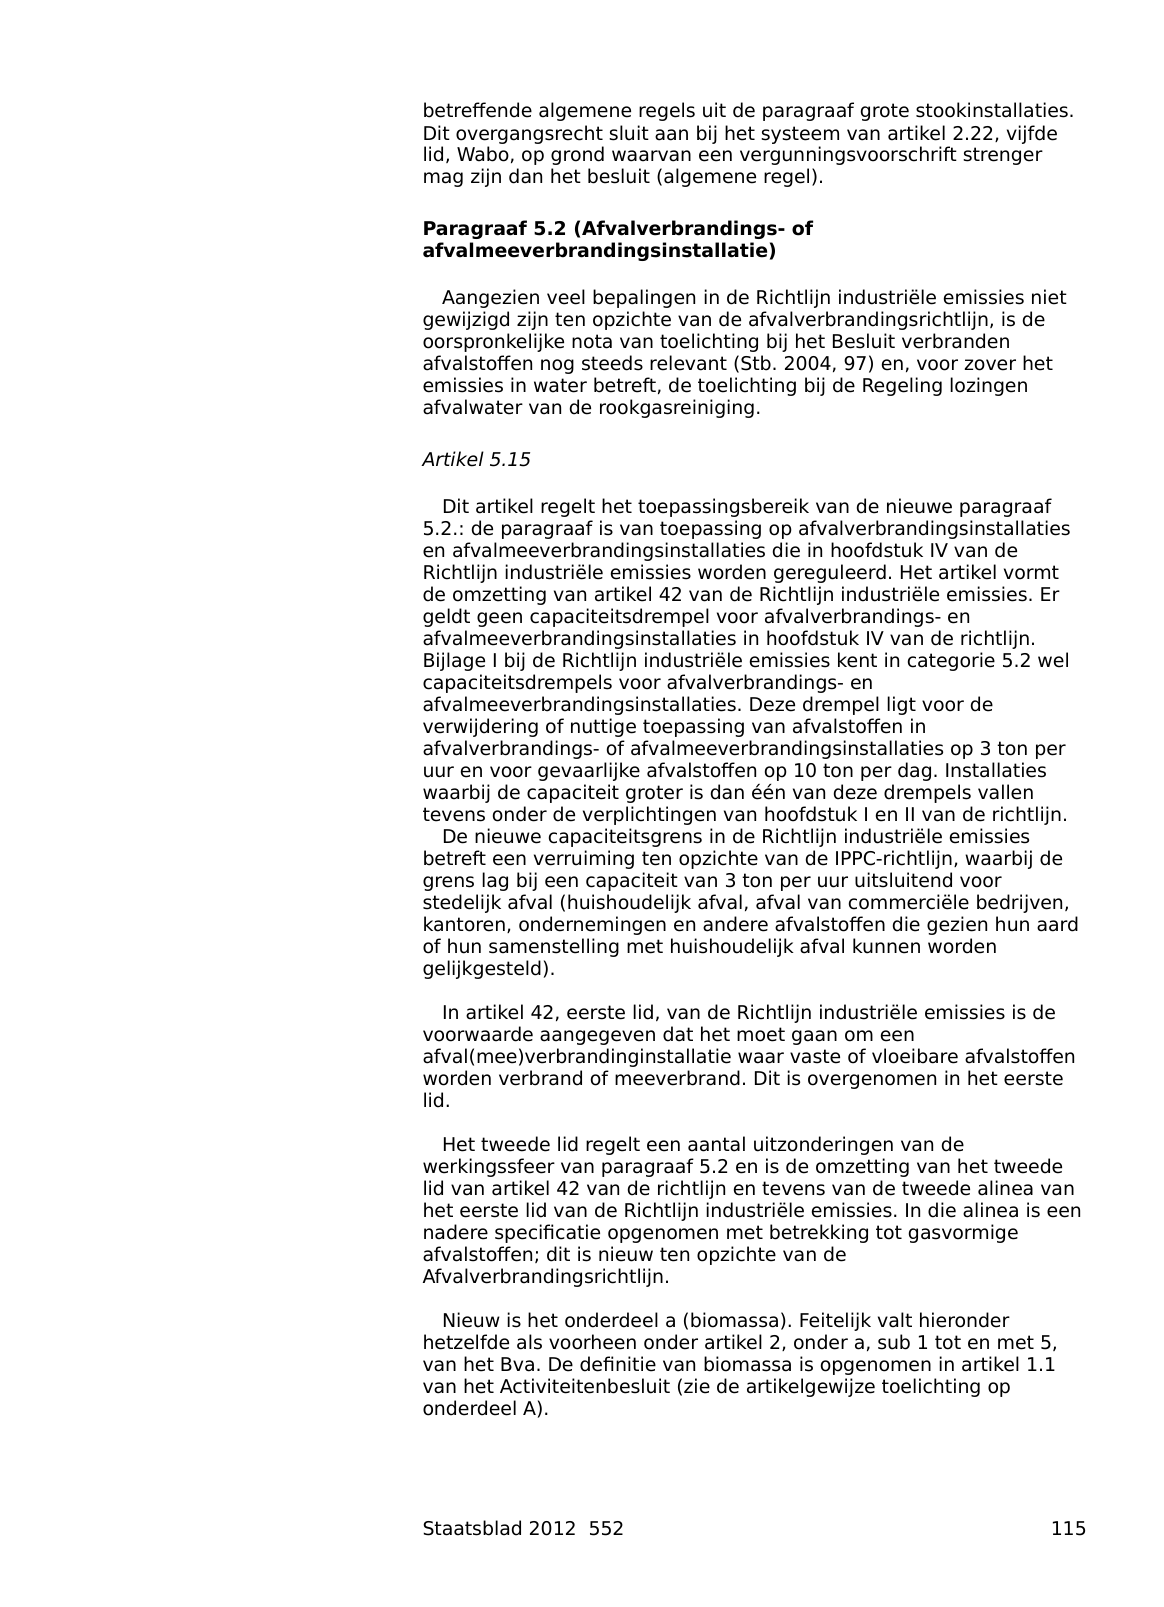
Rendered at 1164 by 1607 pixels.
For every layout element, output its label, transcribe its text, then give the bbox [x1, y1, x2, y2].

text Dit artikel regelt het toepassingsbereik van de nieuwe paragraaf 5.2.: de paragraaf is van toepassing op afvalverbrandingsinstallaties en afvalmeeverbrandingsinstallaties die in hoofdstuk IV van de Richtlijn industriële emissies worden gereguleerd. Het artikel vormt de omzetting van artikel 42 van de Richtlijn industriële emissies. Er geldt geen capaciteitsdrempel voor afvalverbrandings- en afvalmeeverbrandingsinstallaties in hoofdstuk IV van de richtlijn. Bijlage I bij de Richtlijn industriële emissies kent in categorie 5.2 wel capaciteitsdrempels voor afvalverbrandings- en afvalmeeverbrandingsinstallaties. Deze drempel ligt voor de verwijdering of nuttige toepassing van afvalstoffen in afvalverbrandings- of afvalmeeverbrandingsinstallaties op 3 ton per uur en voor gevaarlijke afvalstoffen op 10 ton per dag. Installaties waarbij de capaciteit groter is dan één van deze drempels vallen tevens onder de verplichtingen van hoofdstuk I en II van de richtlijn. [422, 496, 1087, 826]
subtitle Artikel 5.15 [422, 449, 1087, 471]
text Nieuw is het onderdeel a (biomassa). Feitelijk valt hieronder hetzelfde als voorheen onder artikel 2, onder a, sub 1 tot en met 5, van het Bva. De definitie van biomassa is opgenomen in artikel 1.1 van het Activiteitenbesluit (zie de artikelgewijze toelichting op onderdeel A). [422, 1310, 1087, 1420]
subtitle Paragraaf 5.2 (Afvalverbrandings- of afvalmeeverbrandingsinstallatie) [422, 218, 1087, 262]
text De nieuwe capaciteitsgrens in de Richtlijn industriële emissies betreft een verruiming ten opzichte van de IPPC-richtlijn, waarbij de grens lag bij een capaciteit van 3 ton per uur uitsluitend voor stedelijk afval (huishoudelijk afval, afval van commerciële bedrijven, kantoren, ondernemingen en andere afvalstoffen die gezien hun aard of hun samenstelling met huishoudelijk afval kunnen worden gelijkgesteld). [422, 826, 1087, 980]
text Aangezien veel bepalingen in de Richtlijn industriële emissies niet gewijzigd zijn ten opzichte van de afvalverbrandingsrichtlijn, is de oorspronkelijke nota van toelichting bij het Besluit verbranden afvalstoffen nog steeds relevant (Stb. 2004, 97) en, voor zover het emissies in water betreft, de toelichting bij de Regeling lozingen afvalwater van de rookgasreiniging. [422, 287, 1087, 419]
text Het tweede lid regelt een aantal uitzonderingen van de werkingssfeer van paragraaf 5.2 en is de omzetting van het tweede lid van artikel 42 van de richtlijn en tevens van de tweede alinea van het eerste lid van de Richtlijn industriële emissies. In die alinea is een nadere specificatie opgenomen met betrekking tot gasvormige afvalstoffen; dit is nieuw ten opzichte van de Afvalverbrandingsrichtlijn. [422, 1134, 1087, 1288]
text betreffende algemene regels uit de paragraaf grote stookinstallaties. Dit overgangsrecht sluit aan bij het systeem van artikel 2.22, vijfde lid, Wabo, op grond waarvan een vergunningsvoorschrift strenger mag zijn dan het besluit (algemene regel). [422, 100, 1087, 188]
text In artikel 42, eerste lid, van de Richtlijn industriële emissies is de voorwaarde aangegeven dat het moet gaan om een afval(mee)verbrandinginstallatie waar vaste of vloeibare afvalstoffen worden verbrand of meeverbrand. Dit is overgenomen in het eerste lid. [422, 1002, 1087, 1112]
